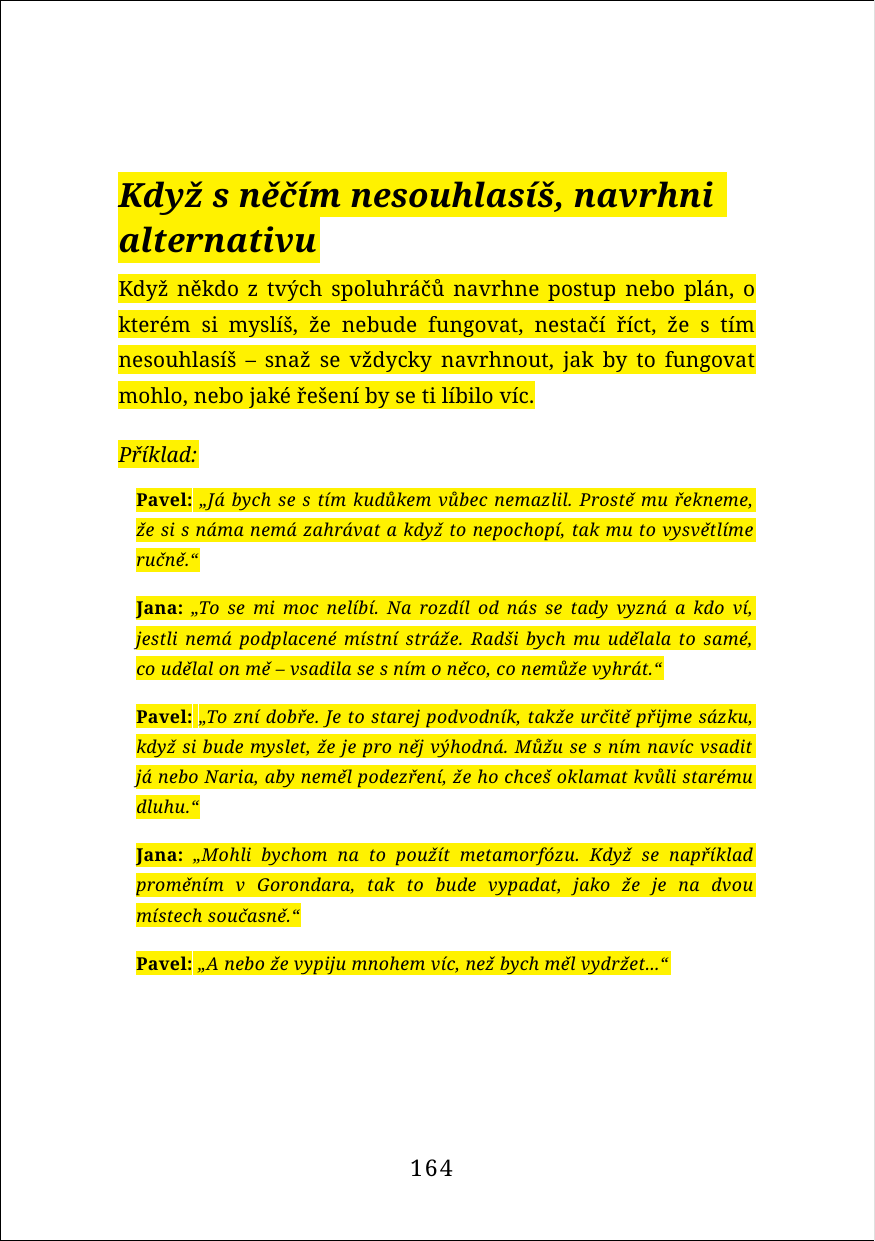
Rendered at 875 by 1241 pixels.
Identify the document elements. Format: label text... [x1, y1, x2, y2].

text Příklad: [118, 440, 756, 468]
text Když někdo z tvých spoluhráčů navrhne postup nebo plán, o kterém si myslíš, že nebude fungovat, nestačí říct, že s tím nesouhlasíš – snaž se vždycky navrhnout, jak by to fungovat mohlo, nebo jaké řešení by se ti líbilo víc. [118, 274, 756, 409]
text Jana: „Mohli bychom na to použít metamorfózu. Když se například proměním v Gorondara, tak to bude vypadat, jako že je na dvou místech současně.“ [136, 843, 756, 927]
text Pavel: „To zní dobře. Je to starej podvodník, takže určitě přijme sázku, když si bude myslet, že je pro něj výhodná. Můžu se s ním navíc vsadit já nebo Naria, aby neměl podezření, že ho chceš oklamat kvůli starému dluhu.“ [136, 704, 756, 819]
subtitle Když s něčím nesouhlasíš, navrhni alternativu [118, 172, 756, 263]
text Pavel: „A nebo že vypiju mnohem víc, než bych měl vydržet...“ [136, 951, 756, 975]
text Pavel: „Já bych se s tím kudůkem vůbec nemazlil. Prostě mu řekneme, že si s náma nemá zahrávat a když to nepochopí, tak mu to vysvětlíme ručně.“ [136, 487, 756, 572]
text Jana: „To se mi moc nelíbí. Na rozdíl od nás se tady vyzná a kdo ví, jestli nemá podplacené místní stráže. Radši bych mu udělala to samé, co udělal on mě – vsadila se s ním o něco, co nemůže vyhrát.“ [136, 596, 756, 680]
